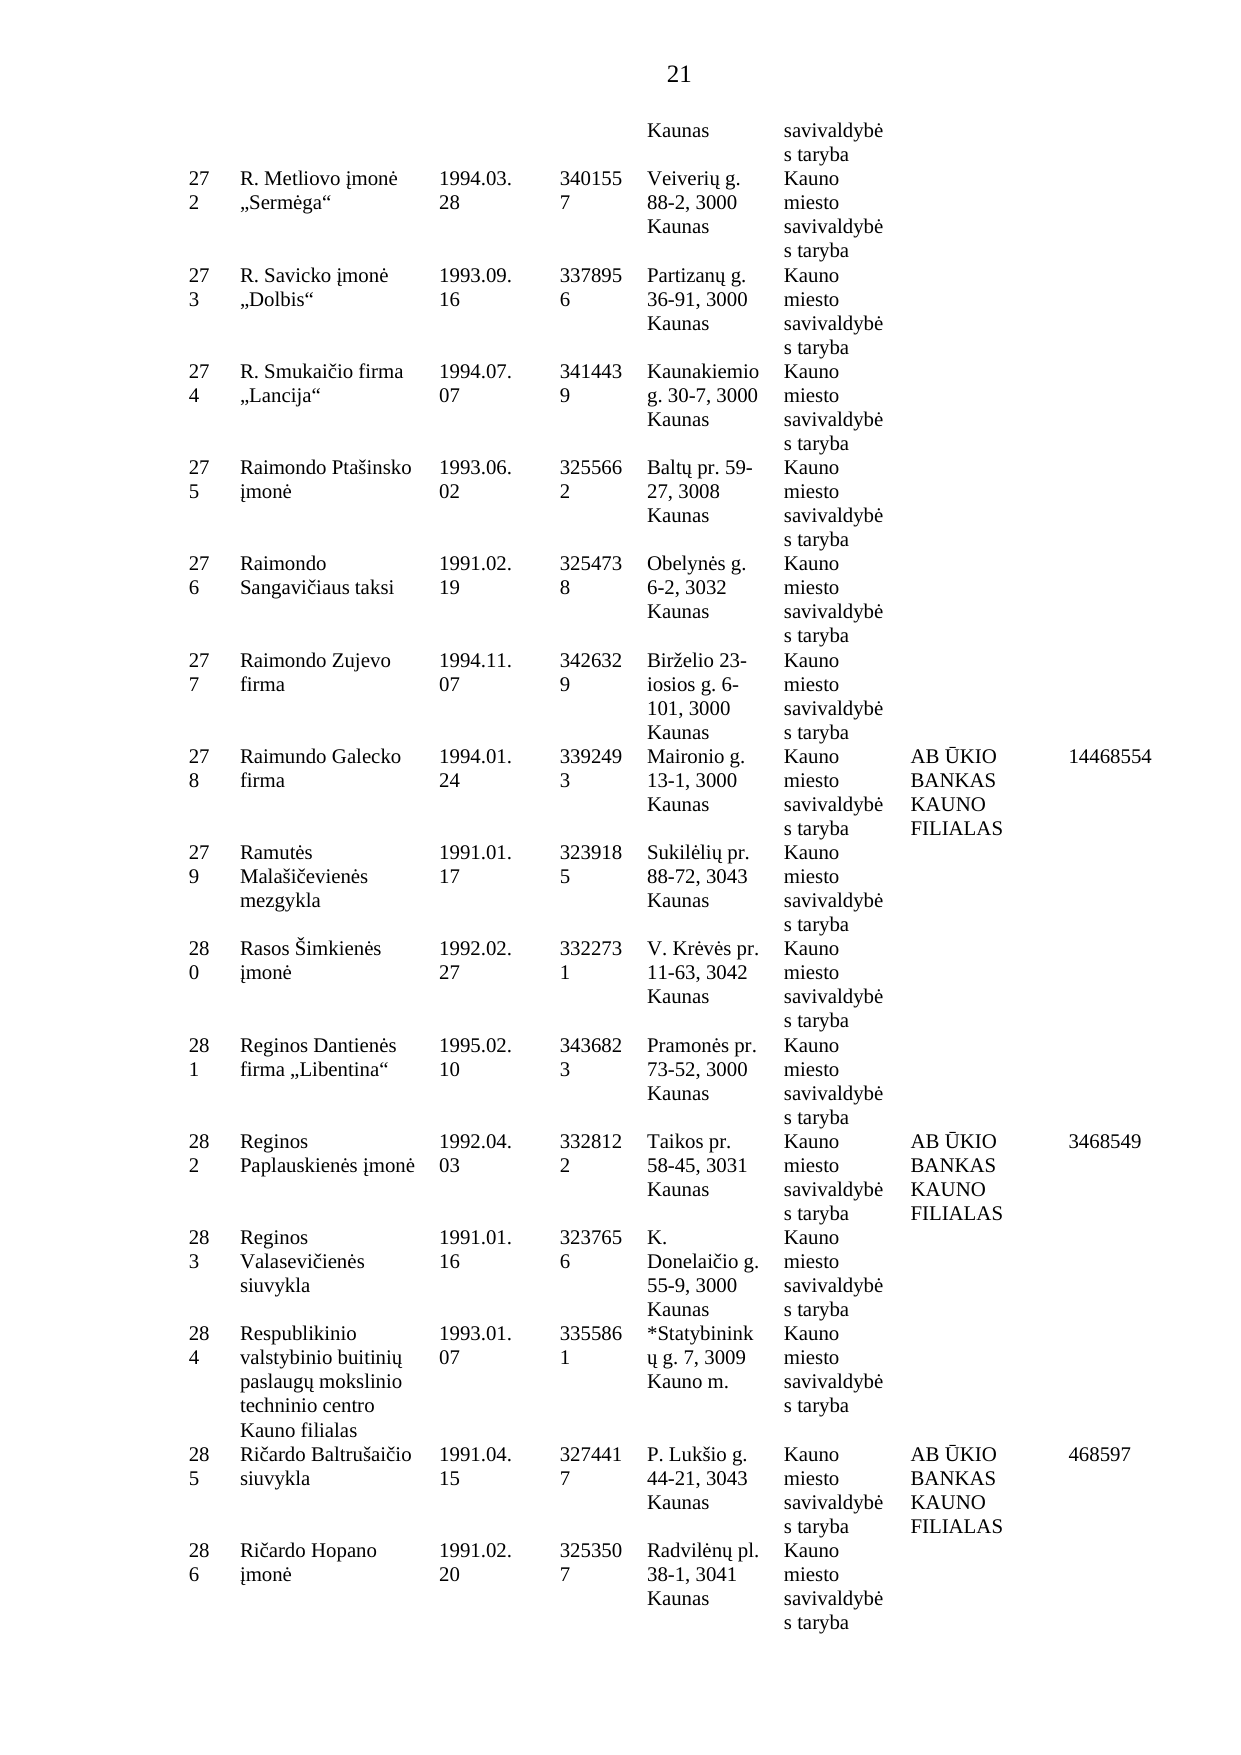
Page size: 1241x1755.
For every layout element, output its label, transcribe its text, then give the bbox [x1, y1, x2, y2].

table_cell 3468549 [1057, 1129, 1181, 1225]
table_cell 3378956 [548, 263, 636, 359]
table_cell 1991.02. 20 [428, 1538, 548, 1634]
table_cell [1057, 936, 1181, 1032]
table_cell Kauno miesto savivaldybės taryba [773, 166, 899, 262]
table_cell Reginos Dantienės firma „Libentina“ [229, 1033, 428, 1129]
table_cell 3253507 [548, 1538, 636, 1634]
table_cell Birželio 23-iosios g. 6-101, 3000 Kaunas [636, 648, 772, 744]
table_cell R. Metliovo įmonė „Sermėga“ [229, 166, 428, 262]
table_cell 1994.03. 28 [428, 166, 548, 262]
table_cell [1057, 840, 1181, 936]
table_cell [1057, 551, 1181, 647]
table_cell 3436823 [548, 1033, 636, 1129]
table_cell [899, 455, 1057, 551]
table_cell Maironio g. 13-1, 3000 Kaunas [636, 744, 772, 840]
table_cell Kauno miesto savivaldybės taryba [773, 744, 899, 840]
table_cell 277 [177, 648, 228, 744]
table_cell 468597 [1057, 1442, 1181, 1538]
table_cell P. Lukšio g. 44-21, 3043 Kaunas [636, 1442, 772, 1538]
table_cell [1057, 118, 1181, 166]
table_cell [899, 648, 1057, 744]
table_cell 1991.02. 19 [428, 551, 548, 647]
table_cell 3392493 [548, 744, 636, 840]
table_cell R. Smukaičio firma „Lancija“ [229, 359, 428, 455]
table_cell 272 [177, 166, 228, 262]
table_cell [899, 118, 1057, 166]
table_cell Reginos Paplauskienės įmonė [229, 1129, 428, 1225]
table_cell Raimundo Galecko firma [229, 744, 428, 840]
table_cell 286 [177, 1538, 228, 1634]
table_cell [229, 118, 428, 166]
table_cell Taikos pr. 58-45, 3031 Kaunas [636, 1129, 772, 1225]
table_cell 3254738 [548, 551, 636, 647]
table_cell 282 [177, 1129, 228, 1225]
table_cell 275 [177, 455, 228, 551]
table_cell Kauno miesto savivaldybės taryba [773, 648, 899, 744]
table_cell Raimondo Sangavičiaus taksi [229, 551, 428, 647]
table_cell 279 [177, 840, 228, 936]
table_cell [1057, 648, 1181, 744]
table_cell 3426329 [548, 648, 636, 744]
table_cell Raimondo Zujevo firma [229, 648, 428, 744]
table_cell [1057, 1321, 1181, 1442]
table_cell 285 [177, 1442, 228, 1538]
table_cell 1993.06. 02 [428, 455, 548, 551]
table_cell [1057, 1538, 1181, 1634]
table_cell 1992.02. 27 [428, 936, 548, 1032]
table_cell 274 [177, 359, 228, 455]
table_cell Obelynės g. 6-2, 3032 Kaunas [636, 551, 772, 647]
table_cell [1057, 1033, 1181, 1129]
table_cell [1057, 1225, 1181, 1321]
table_cell Baltų pr. 59-27, 3008 Kaunas [636, 455, 772, 551]
table_cell 1991.01. 16 [428, 1225, 548, 1321]
table_cell 278 [177, 744, 228, 840]
table_cell Veiverių g. 88-2, 3000 Kaunas [636, 166, 772, 262]
table_cell V. Krėvės pr. 11-63, 3042 Kaunas [636, 936, 772, 1032]
table_cell 3255662 [548, 455, 636, 551]
table_cell 1992.04. 03 [428, 1129, 548, 1225]
table_cell Radvilėnų pl. 38-1, 3041 Kaunas [636, 1538, 772, 1634]
table_cell Raimondo Ptašinsko įmonė [229, 455, 428, 551]
table_cell Kauno miesto savivaldybės taryba [773, 263, 899, 359]
table_cell Partizanų g. 36-91, 3000 Kaunas [636, 263, 772, 359]
table_cell Rasos Šimkienės įmonė [229, 936, 428, 1032]
table_cell R. Savicko įmonė „Dolbis“ [229, 263, 428, 359]
table_cell AB ŪKIO BANKAS KAUNO FILIALAS [899, 744, 1057, 840]
table_cell Kaunakiemio g. 30-7, 3000 Kaunas [636, 359, 772, 455]
table_cell 3322731 [548, 936, 636, 1032]
table_cell 3401557 [548, 166, 636, 262]
table_cell 3274417 [548, 1442, 636, 1538]
table_cell [899, 359, 1057, 455]
table_cell Kaunas [636, 118, 772, 166]
table_cell Sukilėlių pr. 88-72, 3043 Kaunas [636, 840, 772, 936]
table_cell 3237656 [548, 1225, 636, 1321]
table_cell Kauno miesto savivaldybės taryba [773, 551, 899, 647]
table_cell 1994.01. 24 [428, 744, 548, 840]
table_cell 1995.02. 10 [428, 1033, 548, 1129]
table_cell 284 [177, 1321, 228, 1442]
table_cell [1057, 359, 1181, 455]
table_cell 3414439 [548, 359, 636, 455]
table_cell [899, 263, 1057, 359]
table_cell savivaldybės taryba [773, 118, 899, 166]
table_cell 1991.01. 17 [428, 840, 548, 936]
table_cell [899, 166, 1057, 262]
table_cell Kauno miesto savivaldybės taryba [773, 936, 899, 1032]
table_cell [428, 118, 548, 166]
table_cell *Statybininkų g. 7, 3009 Kauno m. [636, 1321, 772, 1442]
table_cell 1994.11. 07 [428, 648, 548, 744]
table_cell 3355861 [548, 1321, 636, 1442]
table_cell 280 [177, 936, 228, 1032]
table_cell Ramutės Malašičevienės mezgykla [229, 840, 428, 936]
table_cell 283 [177, 1225, 228, 1321]
table_cell Kauno miesto savivaldybės taryba [773, 1129, 899, 1225]
table_cell K. Donelaičio g. 55-9, 3000 Kaunas [636, 1225, 772, 1321]
table_cell [1057, 166, 1181, 262]
table_cell [899, 1538, 1057, 1634]
table_cell Kauno miesto savivaldybės taryba [773, 1442, 899, 1538]
table_cell 1991.04. 15 [428, 1442, 548, 1538]
table_cell Kauno miesto savivaldybės taryba [773, 1033, 899, 1129]
table_cell Pramonės pr. 73-52, 3000 Kaunas [636, 1033, 772, 1129]
table_cell 1993.09. 16 [428, 263, 548, 359]
table_cell Kauno miesto savivaldybės taryba [773, 455, 899, 551]
table_cell [1057, 455, 1181, 551]
table_cell [899, 1321, 1057, 1442]
table_cell 273 [177, 263, 228, 359]
table_cell [1057, 263, 1181, 359]
table_cell 1993.01. 07 [428, 1321, 548, 1442]
table_cell Reginos Valasevičienės siuvykla [229, 1225, 428, 1321]
table_cell 14468554 [1057, 744, 1181, 840]
table_cell Respublikinio valstybinio buitinių paslaugų mokslinio techninio centro Kauno filialas [229, 1321, 428, 1442]
table_cell [899, 936, 1057, 1032]
table_cell [548, 118, 636, 166]
table_cell [899, 840, 1057, 936]
table_cell AB ŪKIO BANKAS KAUNO FILIALAS [899, 1129, 1057, 1225]
table_cell 3328122 [548, 1129, 636, 1225]
table_cell Ričardo Hopano įmonė [229, 1538, 428, 1634]
table_cell Ričardo Baltrušaičio siuvykla [229, 1442, 428, 1538]
table_cell [899, 1225, 1057, 1321]
table_cell [899, 551, 1057, 647]
table_cell Kauno miesto savivaldybės taryba [773, 1538, 899, 1634]
table_cell Kauno miesto savivaldybės taryba [773, 1225, 899, 1321]
table_cell [177, 118, 228, 166]
table_cell 276 [177, 551, 228, 647]
table_cell 1994.07. 07 [428, 359, 548, 455]
table_cell Kauno miesto savivaldybės taryba [773, 359, 899, 455]
table_cell 3239185 [548, 840, 636, 936]
table_cell AB ŪKIO BANKAS KAUNO FILIALAS [899, 1442, 1057, 1538]
table_cell Kauno miesto savivaldybės taryba [773, 840, 899, 936]
table_cell [899, 1033, 1057, 1129]
table_cell Kauno miesto savivaldybės taryba [773, 1321, 899, 1442]
table_cell 281 [177, 1033, 228, 1129]
